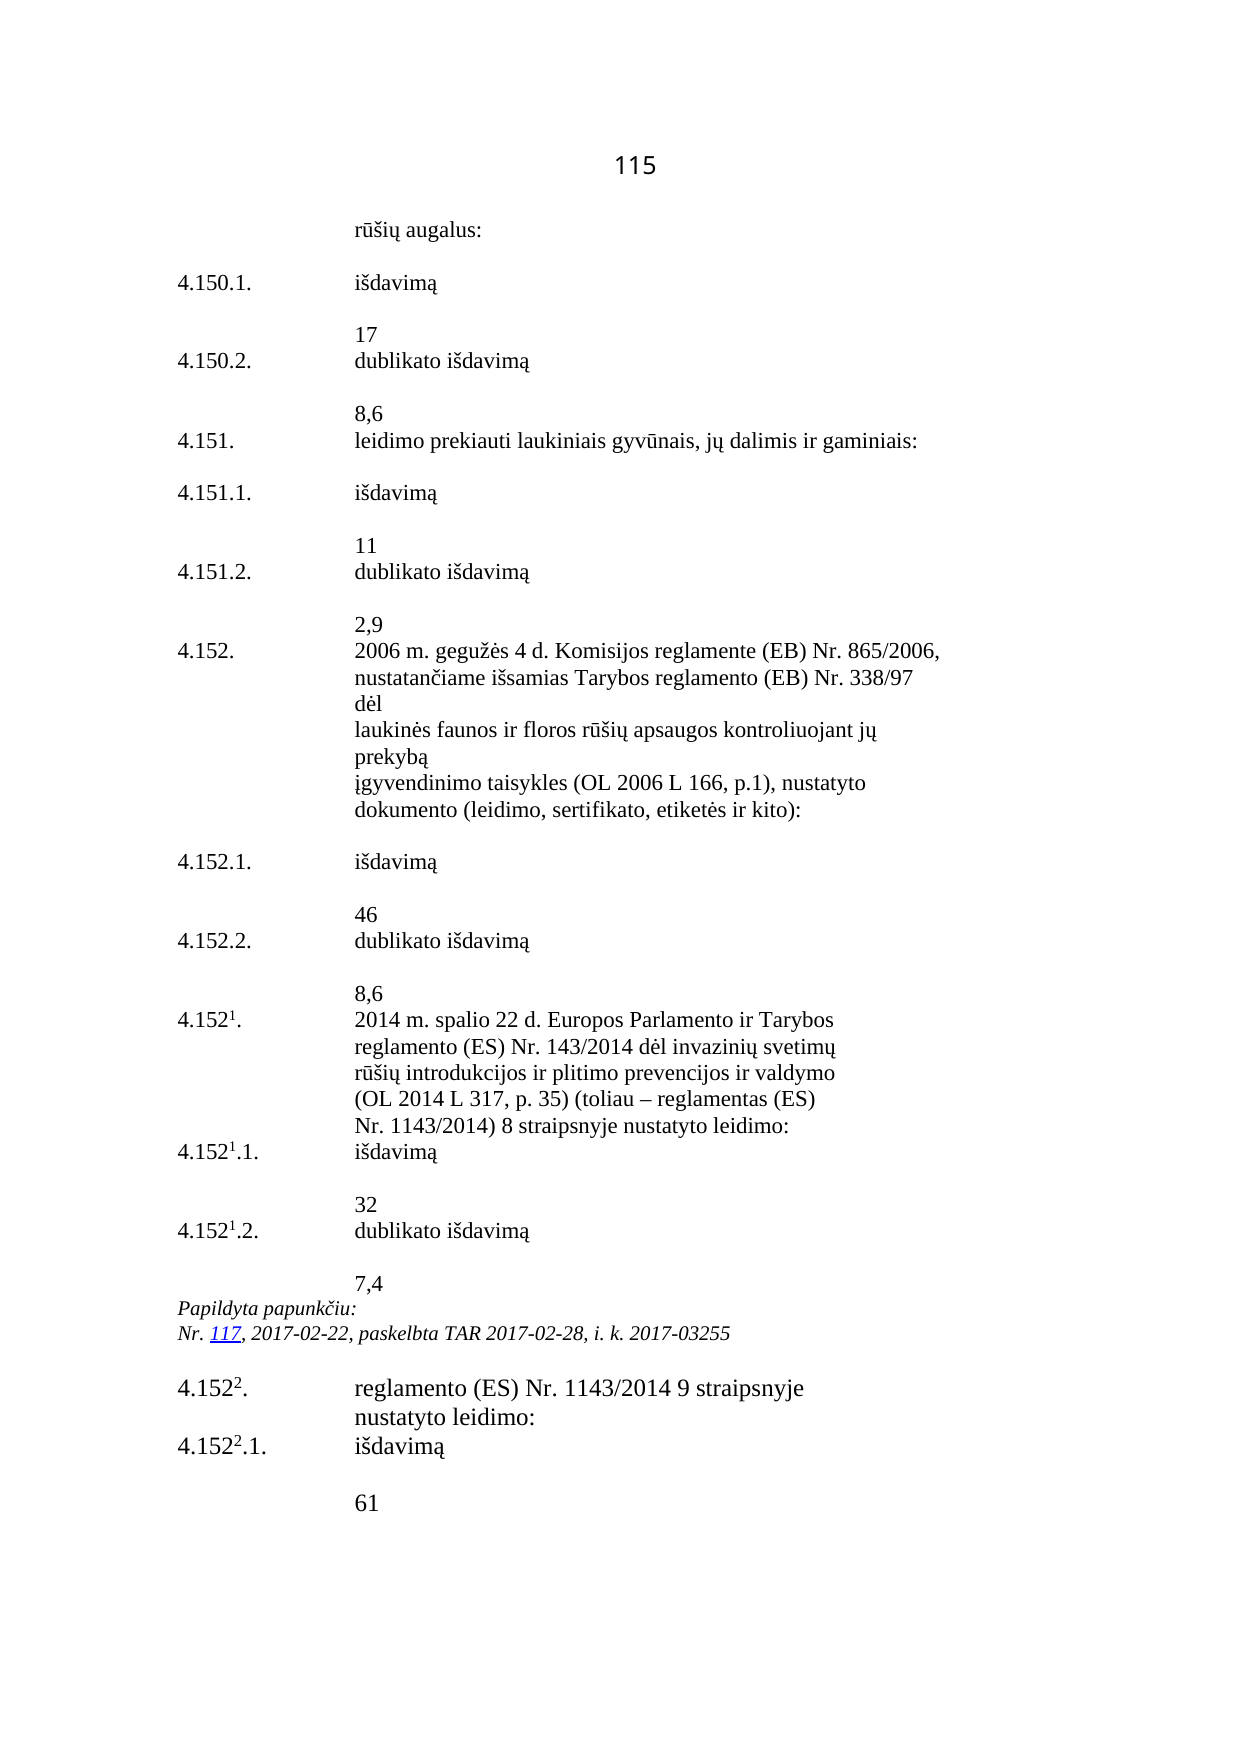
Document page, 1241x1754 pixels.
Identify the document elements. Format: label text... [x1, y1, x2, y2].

text 4.150.1. išdavimą 17 [177, 268, 945, 348]
text (OL 2014 L 317, p. 35) (toliau – reglamentas (ES) [354, 1086, 886, 1112]
text 4.152. 2006 m. gegužės 4 d. Komisijos reglamente (EB) Nr. 865/2006, [177, 637, 945, 664]
text 4.1521.1. išdavimą 32 [177, 1138, 886, 1217]
text 4.151.1. išdavimą 11 [177, 479, 945, 558]
text rūšių augalus: [354, 216, 945, 268]
text įgyvendinimo taisykles (OL 2006 L 166, p.1), nustatyto [354, 769, 945, 796]
text Nr. 117, 2017-02-22, paskelbta TAR 2017-02-28, i. k. 2017-03255 [177, 1320, 1093, 1344]
text 4.152.1. išdavimą 46 [177, 848, 945, 927]
text nustatančiame išsamias Tarybos reglamento (EB) Nr. 338/97 dėl [354, 664, 945, 717]
text 4.1522.1. išdavimą 61 [177, 1431, 886, 1517]
text 4.1522. reglamento (ES) Nr. 1143/2014 9 straipsnyje nustatyto leidimo: [177, 1373, 886, 1431]
text 4.151. leidimo prekiauti laukiniais gyvūnais, jų dalimis ir gaminiais: [177, 427, 945, 479]
text Papildyta papunkčiu: [177, 1296, 1093, 1320]
text 4.1521. 2014 m. spalio 22 d. Europos Parlamento ir Tarybos [177, 1006, 886, 1033]
text dokumento (leidimo, sertifikato, etiketės ir kito): [354, 796, 945, 848]
text 4.151.2. dublikato išdavimą 2,9 [177, 558, 945, 637]
text Nr. 1143/2014) 8 straipsnyje nustatyto leidimo: [354, 1112, 886, 1138]
text 4.1521.2. dublikato išdavimą 7,4 [177, 1217, 886, 1296]
text reglamento (ES) Nr. 143/2014 dėl invazinių svetimų [354, 1033, 886, 1059]
text 4.152.2. dublikato išdavimą 8,6 [177, 927, 945, 1006]
text laukinės faunos ir floros rūšių apsaugos kontroliuojant jų prekybą [354, 717, 945, 769]
text rūšių introdukcijos ir plitimo prevencijos ir valdymo [354, 1059, 886, 1086]
text 4.150.2. dublikato išdavimą 8,6 [177, 348, 945, 427]
